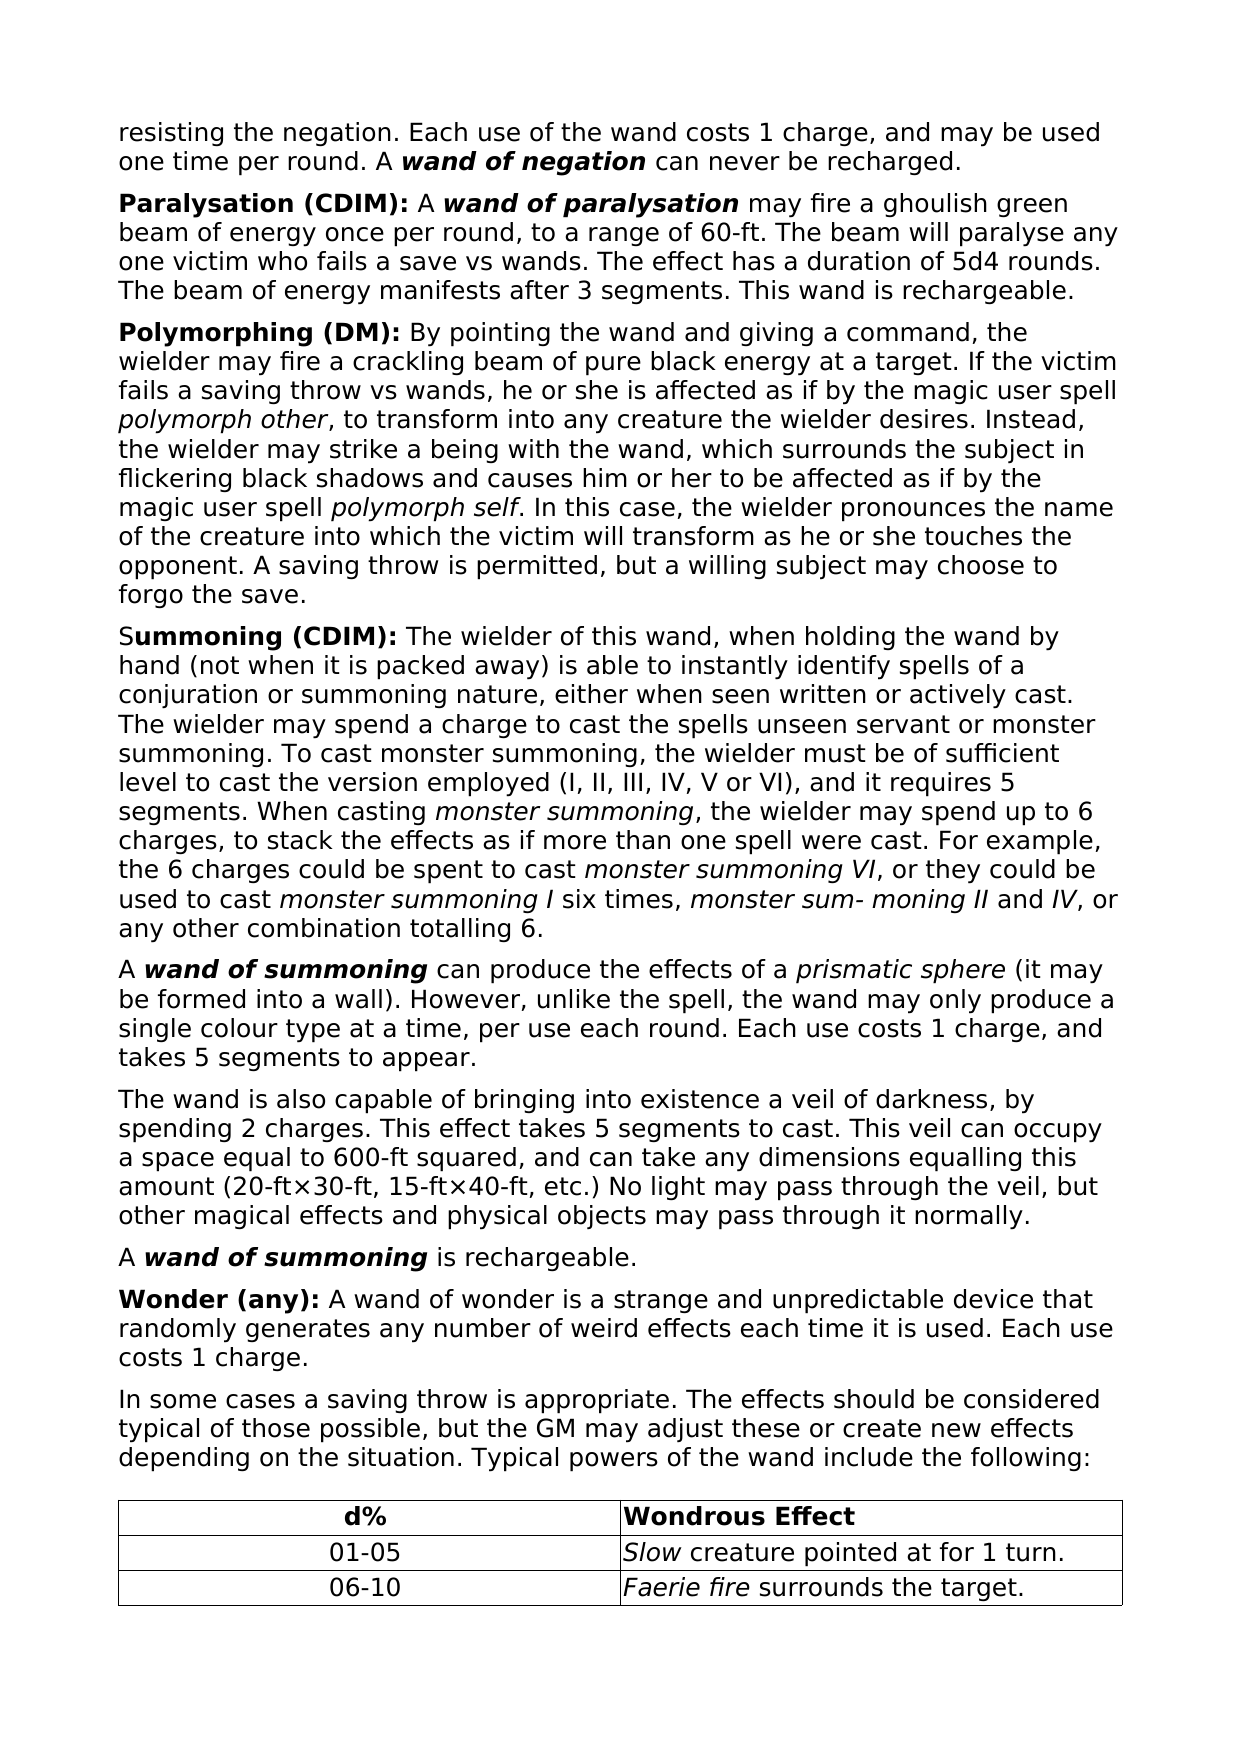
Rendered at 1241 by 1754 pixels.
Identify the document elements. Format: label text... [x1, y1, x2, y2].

table_cell 01-05 [119, 1536, 620, 1570]
text The wand is also capable of bringing into existence a veil of darkness, by spending 2 charges. This effect takes 5 segments to cast. This veil can occupy a space equal to 600-ft squared, and can take any dimensions equalling this amount (20-ft×30-ft, 15-ft×40-ft, etc.) No light may pass through the veil, but other magical effects and physical objects may pass through it normally. [118, 1085, 1122, 1231]
text In some cases a saving throw is appropriate. The effects should be considered typical of those possible, but the GM may adjust these or create new effects depending on the situation. Typical powers of the wand include the following: [118, 1385, 1122, 1472]
table_cell Slow creature pointed at for 1 turn. [621, 1536, 1122, 1570]
table_header Wondrous Effect [621, 1501, 1122, 1535]
text A wand of summoning can produce the effects of a prismatic sphere (it may be formed into a wall). However, unlike the spell, the wand may only produce a single colour type at a time, per use each round. Each use costs 1 charge, and takes 5 segments to appear. [118, 956, 1122, 1072]
text A wand of summoning is rechargeable. [118, 1243, 1122, 1272]
text resisting the negation. Each use of the wand costs 1 charge, and may be used one time per round. A wand of negation can never be recharged. [118, 118, 1122, 176]
table_cell 06-10 [119, 1571, 620, 1605]
text Polymorphing (DM): By pointing the wand and giving a command, the wielder may fire a crackling beam of pure black energy at a target. If the victim fails a saving throw vs wands, he or she is affected as if by the magic user spell polymorph other, to transform into any creature the wielder desires. Instead, the wielder may strike a being with the wand, which surrounds the subject in flickering black shadows and causes him or her to be affected as if by the magic user spell polymorph self. In this case, the wielder pronounces the name of the creature into which the victim will transform as he or she touches the opponent. A saving throw is permitted, but a willing subject may choose to forgo the save. [118, 318, 1122, 610]
text Wonder (any): A wand of wonder is a strange and unpredictable device that randomly generates any number of weird effects each time it is used. Each use costs 1 charge. [118, 1285, 1122, 1372]
text Paralysation (CDIM): A wand of paralysation may fire a ghoulish green beam of energy once per round, to a range of 60-ft. The beam will paralyse any one victim who fails a save vs wands. The effect has a duration of 5d4 rounds. The beam of energy manifests after 3 segments. This wand is rechargeable. [118, 189, 1122, 306]
table_cell Faerie fire surrounds the target. [621, 1571, 1122, 1605]
table_header d% [119, 1501, 620, 1535]
text Summoning (CDIM): The wielder of this wand, when holding the wand by hand (not when it is packed away) is able to instantly identify spells of a conjuration or summoning nature, either when seen written or actively cast. The wielder may spend a charge to cast the spells unseen servant or monster summoning. To cast monster summoning, the wielder must be of sufficient level to cast the version employed (I, II, III, IV, V or VI), and it requires 5 segments. When casting monster summoning, the wielder may spend up to 6 charges, to stack the effects as if more than one spell were cast. For example, the 6 charges could be spent to cast monster summoning VI, or they could be used to cast monster summoning I six times, monster sum- moning II and IV, or any other combination totalling 6. [118, 622, 1122, 943]
